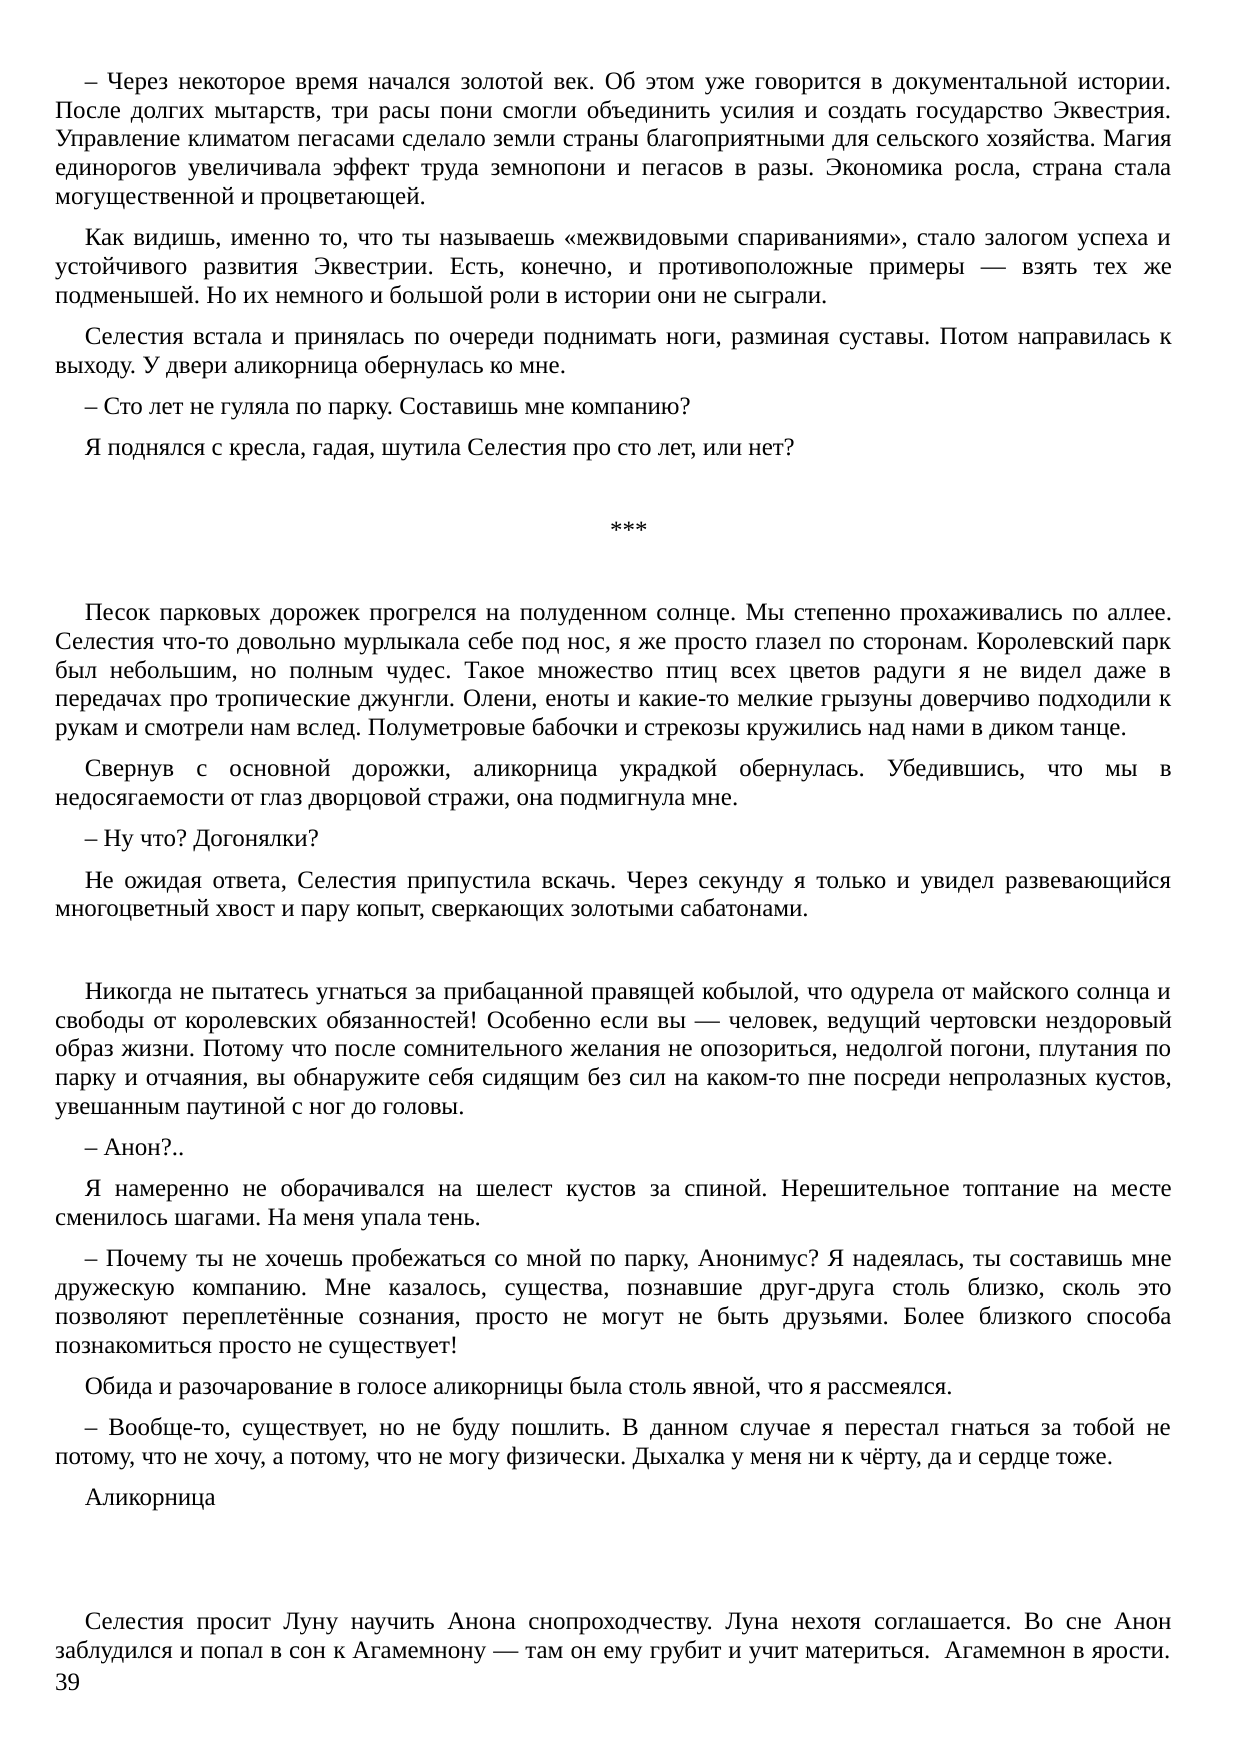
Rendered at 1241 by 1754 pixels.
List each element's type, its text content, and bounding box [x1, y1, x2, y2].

text – Анон?.. [55, 1132, 1173, 1161]
text – Через некоторое время начался золотой век. Об этом уже говорится в документальной истории. После долгих мытарств, три расы пони смогли объединить усилия и создать государство Эквестрия. Управление климатом пегасами сделало земли страны благоприятными для сельского хозяйства. Магия единорогов увеличивала эффект труда земнопони и пегасов в разы. Экономика росла, страна стала могущественной и процветающей. [55, 66, 1173, 210]
text – Сто лет не гуляла по парку. Составишь мне компанию? [55, 391, 1173, 420]
text Аликорница [55, 1482, 1173, 1511]
text – Почему ты не хочешь пробежаться со мной по парку, Анонимус? Я надеялась, ты составишь мне дружескую компанию. Мне казалось, существа, познавшие друг-друга столь близко, сколь это позволяют переплетённые сознания, просто не могут не быть друзьями. Более близкого способа познакомиться просто не существует! [55, 1243, 1173, 1358]
text Селестия просит Луну научить Анона снопроходчеству. Луна нехотя соглашается. Во сне Анон заблудился и попал в сон к Агамемнону — там он ему грубит и учит материться. Агамемнон в ярости. [55, 1606, 1173, 1663]
text – Ну что? Догонялки? [55, 823, 1173, 852]
text Как видишь, именно то, что ты называешь «межвидовыми спариваниями», стало залогом успеха и устойчивого развития Эквестрии. Есть, конечно, и противоположные примеры — взять тех же подменышей. Но их немного и большой роли в истории они не сыграли. [55, 222, 1173, 308]
text – Вообще-то, существует, но не буду пошлить. В данном случае я перестал гнаться за тобой не потому, что не хочу, а потому, что не могу физически. Дыхалка у меня ни к чёрту, да и сердце тоже. [55, 1412, 1173, 1470]
text Песок парковых дорожек прогрелся на полуденном солнце. Мы степенно прохаживались по аллее. Селестия что-то довольно мурлыкала себе под нос, я же просто глазел по сторонам. Королевский парк был небольшим, но полным чудес. Такое множество птиц всех цветов радуги я не видел даже в передачах про тропические джунгли. Олени, еноты и какие-то мелкие грызуны доверчиво подходили к рукам и смотрели нам вслед. Полуметровые бабочки и стрекозы кружились над нами в диком танце. [55, 597, 1173, 741]
text Свернув с основной дорожки, аликорница украдкой обернулась. Убедившись, что мы в недосягаемости от глаз дворцовой стражи, она подмигнула мне. [55, 753, 1173, 811]
text Я намеренно не оборачивался на шелест кустов за спиной. Нерешительное топтание на месте сменилось шагами. На меня упала тень. [55, 1173, 1173, 1231]
text Никогда не пытатесь угнаться за прибацанной правящей кобылой, что одурела от майского солнца и свободы от королевских обязанностей! Особенно если вы — человек, ведущий чертовски нездоровый образ жизни. Потому что после сомнительного желания не опозориться, недолгой погони, плутания по парку и отчаяния, вы обнаружите себя сидящим без сил на каком-то пне посреди непролазных кустов, увешанным паутиной с ног до головы. [55, 976, 1173, 1120]
text Обида и разочарование в голосе аликорницы была столь явной, что я рассмеялся. [55, 1371, 1173, 1400]
text Я поднялся с кресла, гадая, шутила Селестия про сто лет, или нет? [55, 432, 1173, 461]
text Не ожидая ответа, Селестия припустила вскачь. Через секунду я только и увидел развевающийся многоцветный хвост и пару копыт, сверкающих золотыми сабатонами. [55, 865, 1173, 922]
text *** [55, 515, 1173, 543]
text Селестия встала и принялась по очереди поднимать ноги, разминая суставы. Потом направилась к выходу. У двери аликорница обернулась ко мне. [55, 321, 1173, 378]
